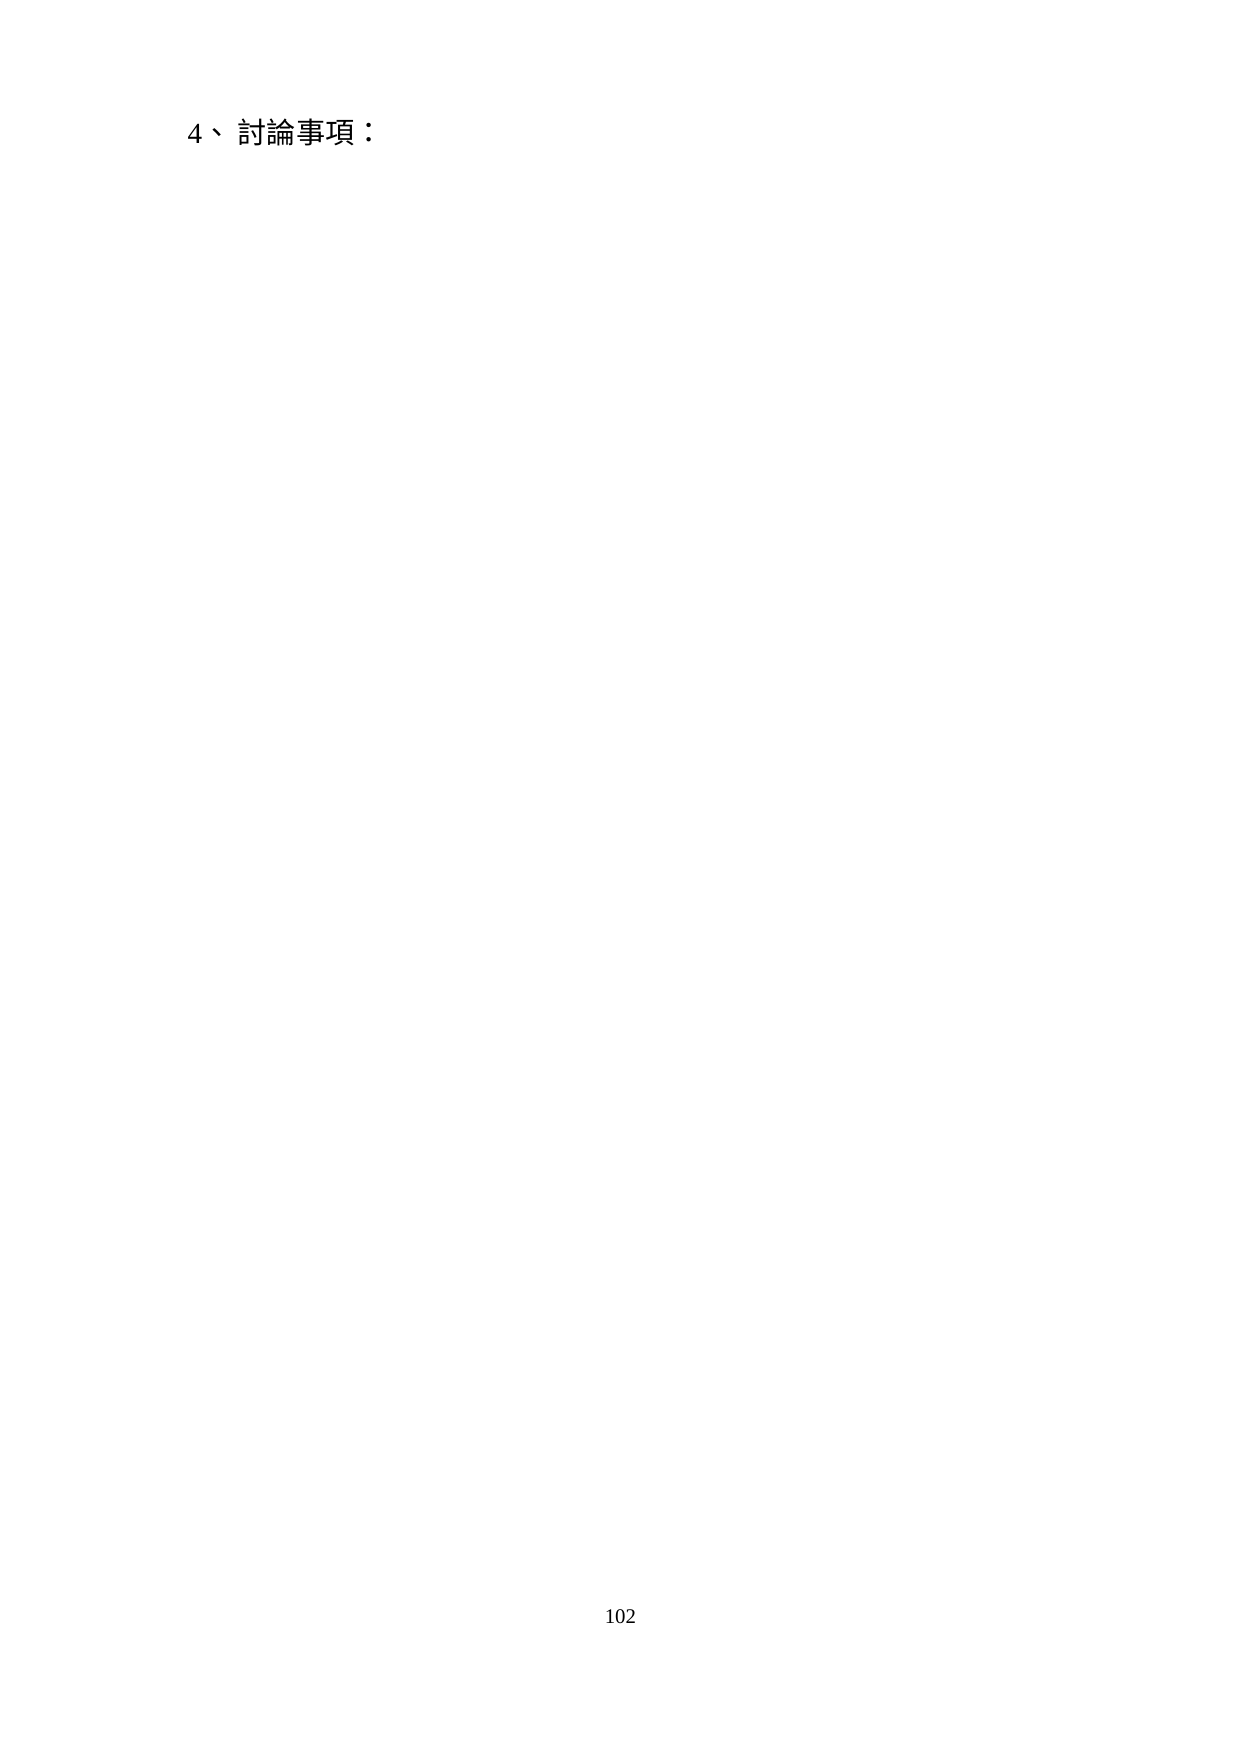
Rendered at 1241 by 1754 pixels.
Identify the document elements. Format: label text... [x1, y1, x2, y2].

list 討論事項： [187, 89, 1053, 152]
